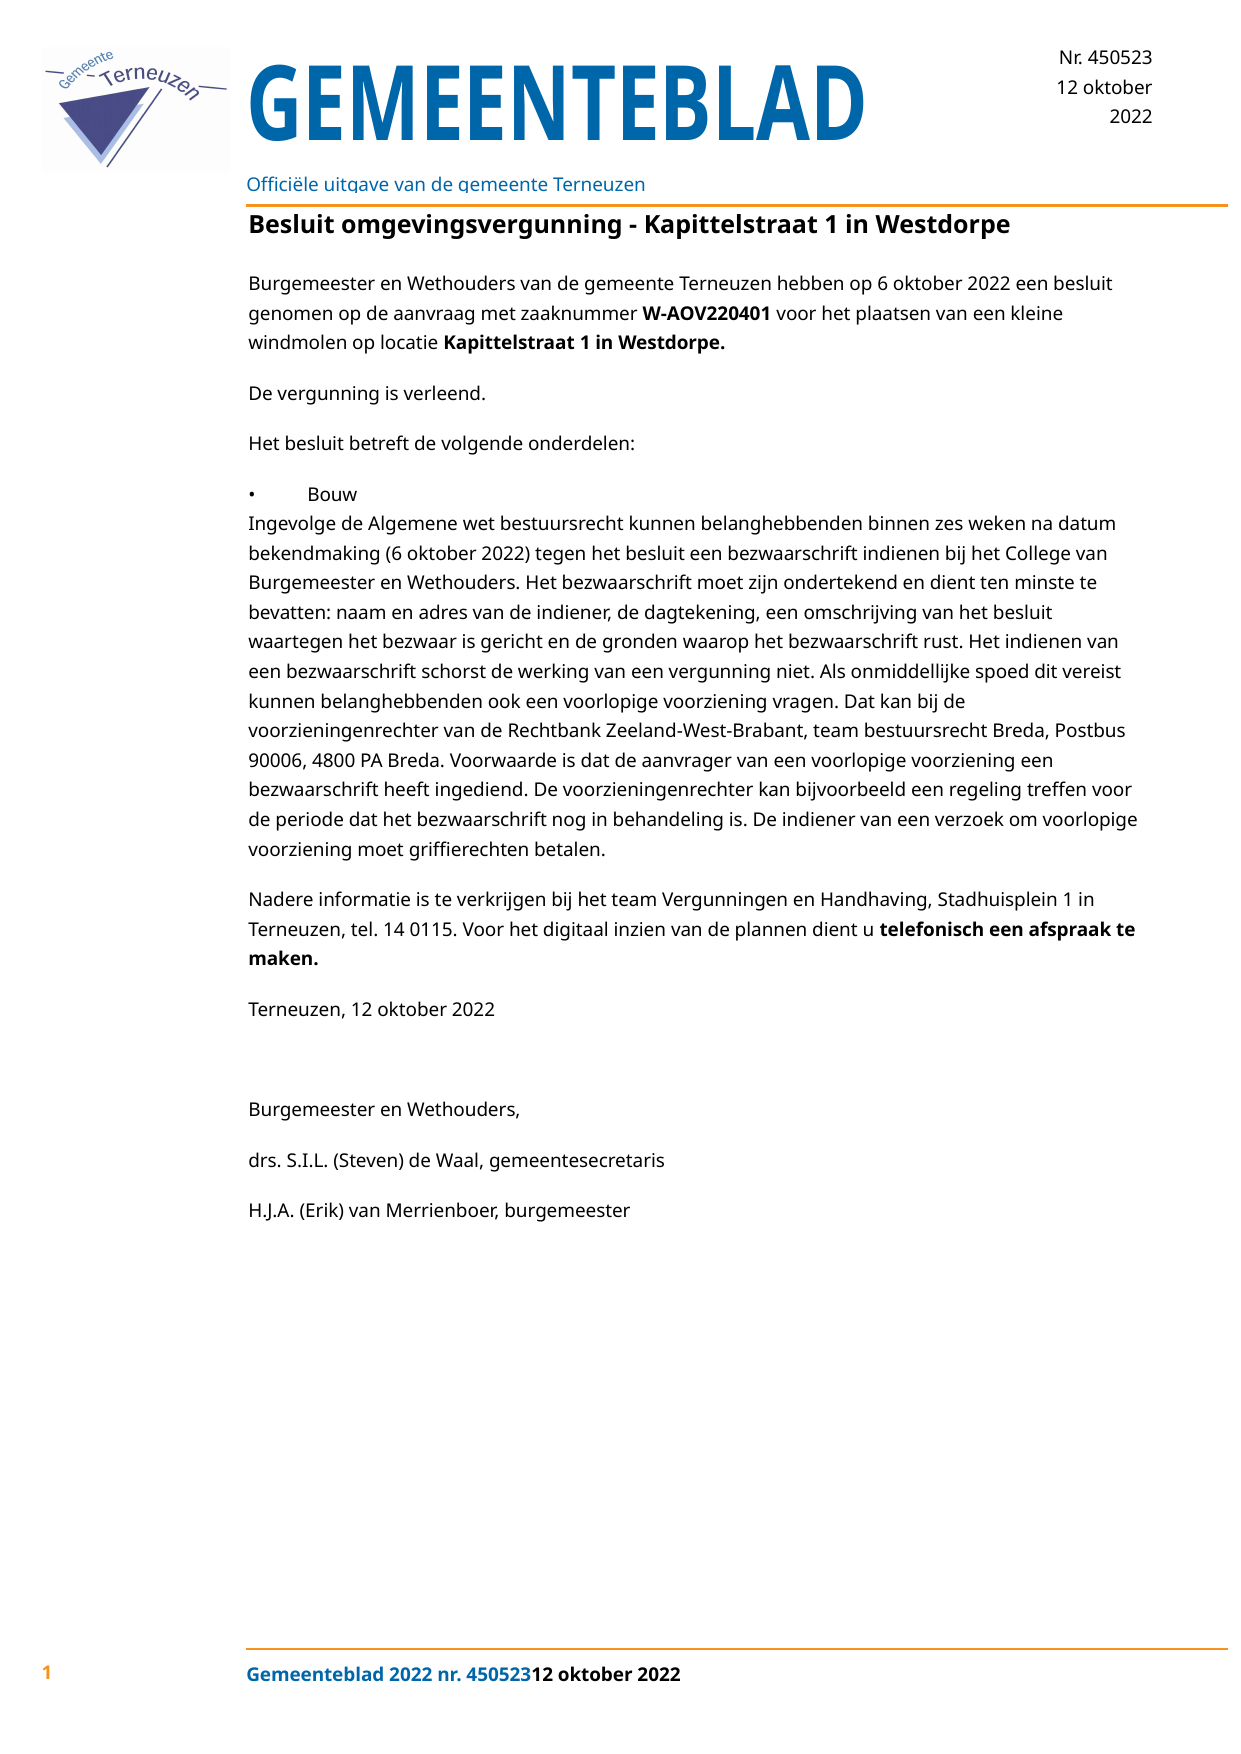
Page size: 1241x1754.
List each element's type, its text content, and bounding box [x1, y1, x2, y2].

picture [41, 47, 231, 172]
text Burgemeester en Wethouders, [248, 1097, 1152, 1122]
text Terneuzen, 12 oktober 2022 [248, 996, 1152, 1021]
text Nadere informatie is te verkrijgen bij het team Vergunningen en Handhaving, Stadhuisplein 1 in Terneuzen, tel. 14 0115. Voor het digitaal inzien van de plannen dient u telefonisch een afspraak te maken. [248, 886, 1152, 971]
text drs. S.I.L. (Steven) de Waal, gemeentesecretaris [248, 1147, 1152, 1173]
text Burgemeester en Wethouders van de gemeente Terneuzen hebben op 6 oktober 2022 een besluit genomen op de aanvraag met zaaknummer W-AOV220401 voor het plaatsen van een kleine windmolen op locatie Kapittelstraat 1 in Westdorpe. [248, 270, 1152, 355]
text Ingevolge de Algemene wet bestuursrecht kunnen belanghebbenden binnen zes weken na datum bekendmaking (6 oktober 2022) tegen het besluit een bezwaarschrift indienen bij het College van Burgemeester en Wethouders. Het bezwaarschrift moet zijn ondertekend en dient ten minste te bevatten: naam en adres van de indiener, de dagtekening, een omschrijving van het besluit waartegen het bezwaar is gericht en de gronden waarop het bezwaarschrift rust. Het indienen van een bezwaarschrift schorst de werking van een vergunning niet. Als onmiddellijke spoed dit vereist kunnen belanghebbenden ook een voorlopige voorziening vragen. Dat kan bij de voorzieningenrechter van de Rechtbank Zeeland-West-Brabant, team bestuursrecht Breda, Postbus 90006, 4800 PA Breda. Voorwaarde is dat de aanvrager van een voorlopige voorziening een bezwaarschrift heeft ingediend. De voorzieningenrechter kan bijvoorbeeld een regeling treffen voor de periode dat het bezwaarschrift nog in behandeling is. De indiener van een verzoek om voorlopige voorziening moet griffierechten betalen. [248, 510, 1152, 861]
text De vergunning is verleend. [248, 380, 1152, 406]
text H.J.A. (Erik) van Merrienboer, burgemeester [248, 1197, 1152, 1223]
text Het besluit betreft de volgende onderdelen: [248, 430, 1152, 456]
text Besluit omgevingsvergunning - Kapittelstraat 1 in Westdorpe [248, 207, 1152, 241]
list Bouw [248, 481, 1152, 506]
